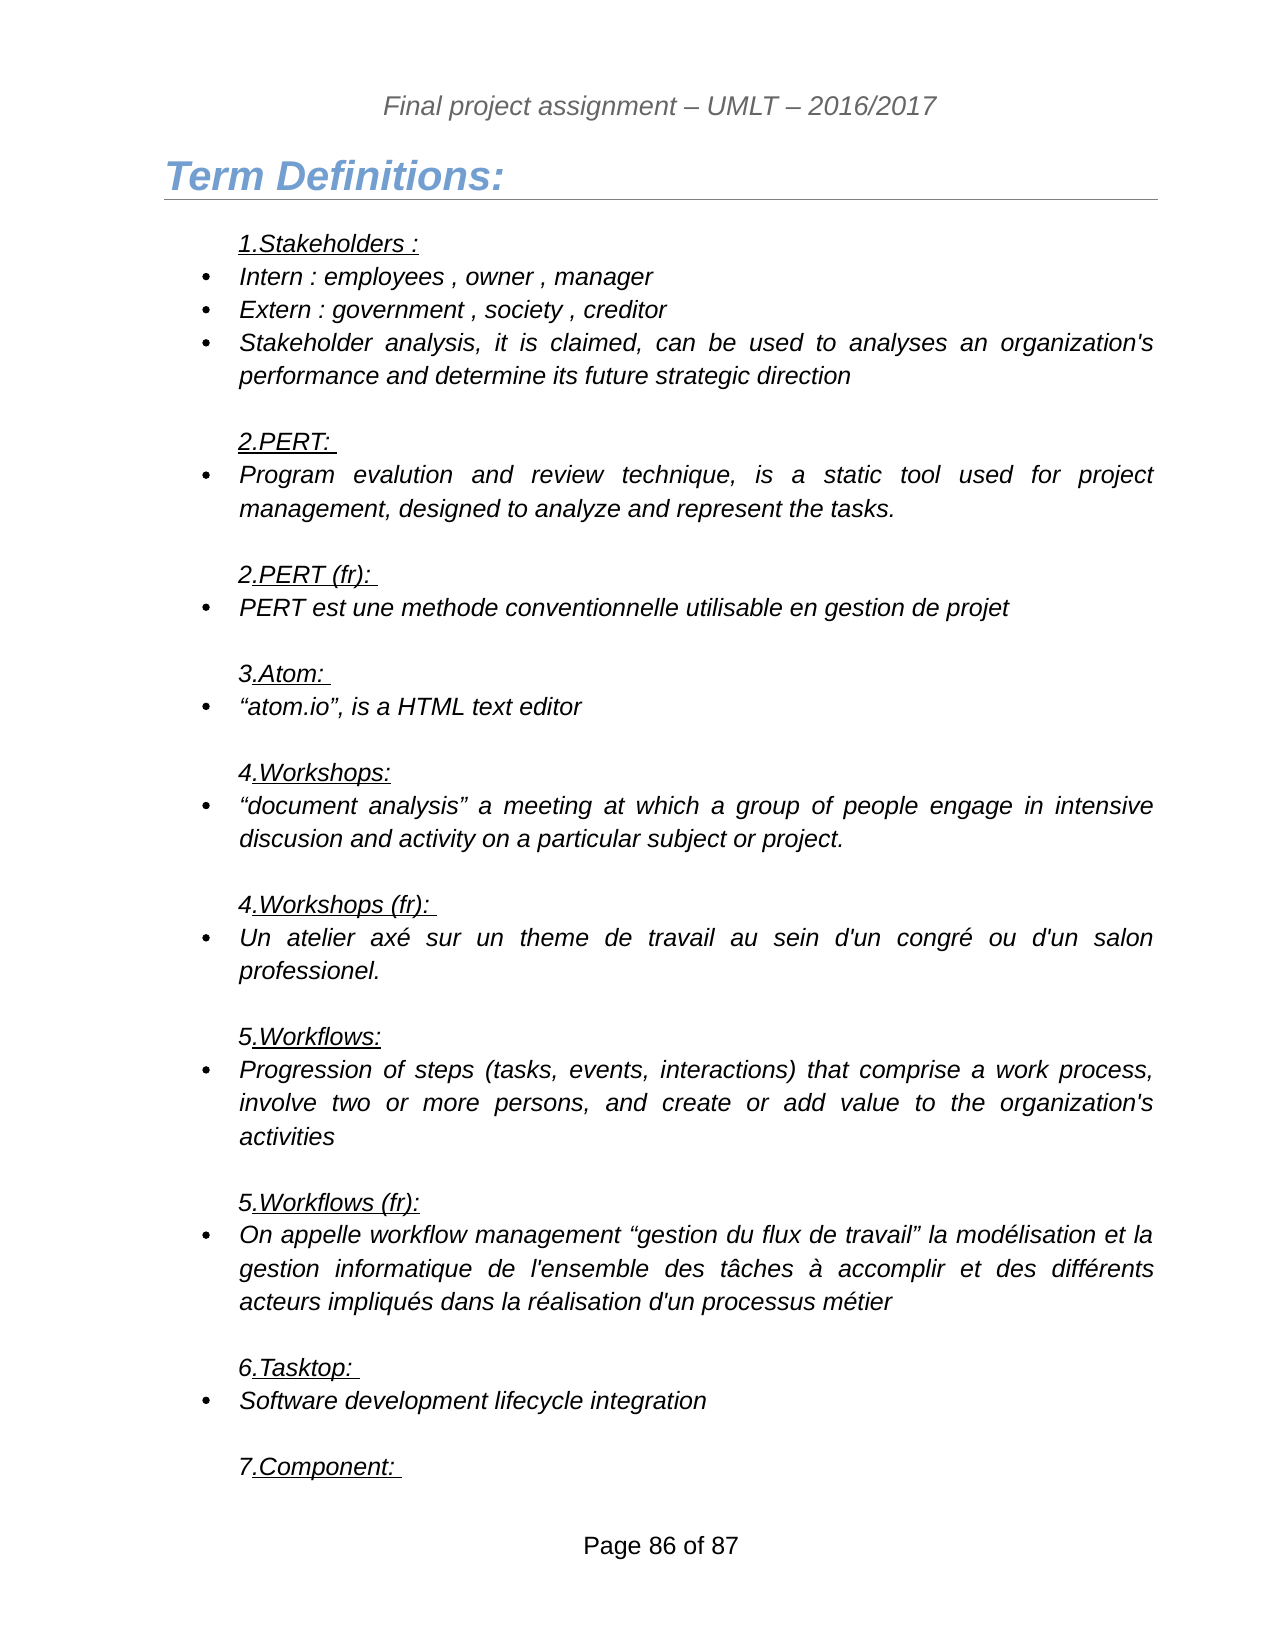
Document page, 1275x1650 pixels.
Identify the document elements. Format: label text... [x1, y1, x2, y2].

text 1.Stakeholders : [164, 229, 1158, 258]
text 2.PERT (fr): [164, 559, 1158, 588]
text 6.Tasktop: [164, 1353, 1158, 1381]
list Stakeholder analysis, it is claimed, can be used to analyses an organization's performance and determine its future strategic direction [202, 328, 1158, 390]
list On appelle workflow management “gestion du flux de travail” la modélisation et la gestion informatique de l'ensemble des tâches à accomplir et des différents acteurs impliqués dans la réalisation d'un processus métier [202, 1221, 1158, 1315]
list Intern : employees , owner , manager [202, 262, 1158, 291]
text 5.Workflows: [164, 1022, 1158, 1051]
list “document analysis” a meeting at which a group of people engage in intensive discusion and activity on a particular subject or project. [202, 791, 1158, 853]
text 4.Workshops (fr): [164, 890, 1158, 919]
text 7.Component: [164, 1452, 1158, 1481]
text 2.PERT: [164, 427, 1158, 456]
list Extern : government , society , creditor [202, 295, 1158, 324]
list Un atelier axé sur un theme de travail au sein d'un congré ou d'un salon professionel. [202, 923, 1158, 985]
list Program evalution and review technique, is a static tool used for project management, designed to analyze and represent the tasks. [202, 460, 1158, 522]
list PERT est une methode conventionnelle utilisable en gestion de projet [202, 593, 1158, 621]
list Software development lifecycle integration [202, 1386, 1158, 1414]
text Term Definitions: [164, 151, 1158, 199]
list “atom.io”, is a HTML text editor [202, 692, 1158, 721]
list Progression of steps (tasks, events, interactions) that comprise a work process, involve two or more persons, and create or add value to the organization's activities [202, 1055, 1158, 1150]
text 4.Workshops: [164, 758, 1158, 787]
text 5.Workflows (fr): [164, 1187, 1158, 1216]
text 3.Atom: [164, 659, 1158, 687]
